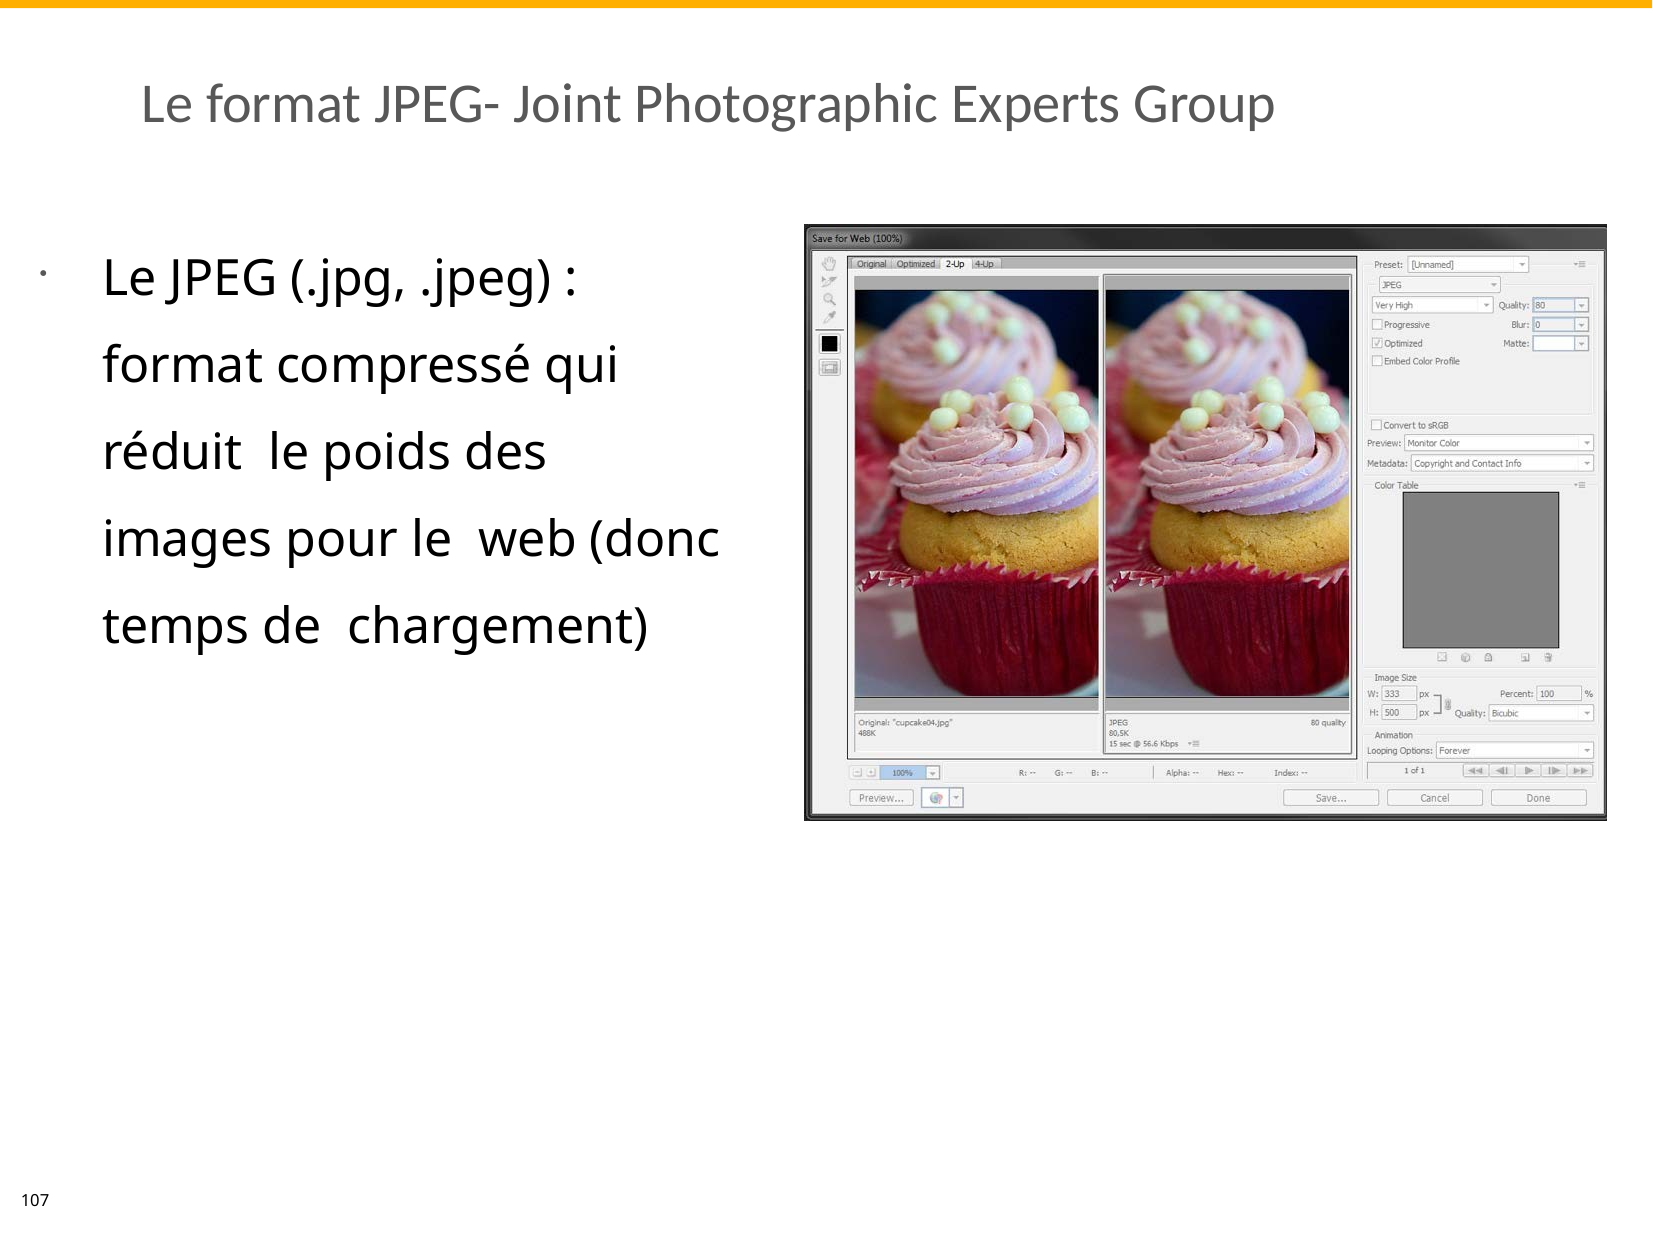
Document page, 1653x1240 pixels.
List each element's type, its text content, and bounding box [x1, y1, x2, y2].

title Le format JPEG- Joint Photographic Experts Group [139, 64, 1519, 274]
picture [804, 224, 1607, 821]
text_box Le JPEG (.jpg, .jpeg) : format compressé qui réduit le poids des images pour le web (donc temps de chargement) [37, 216, 724, 654]
text_box [14, 1189, 54, 1213]
